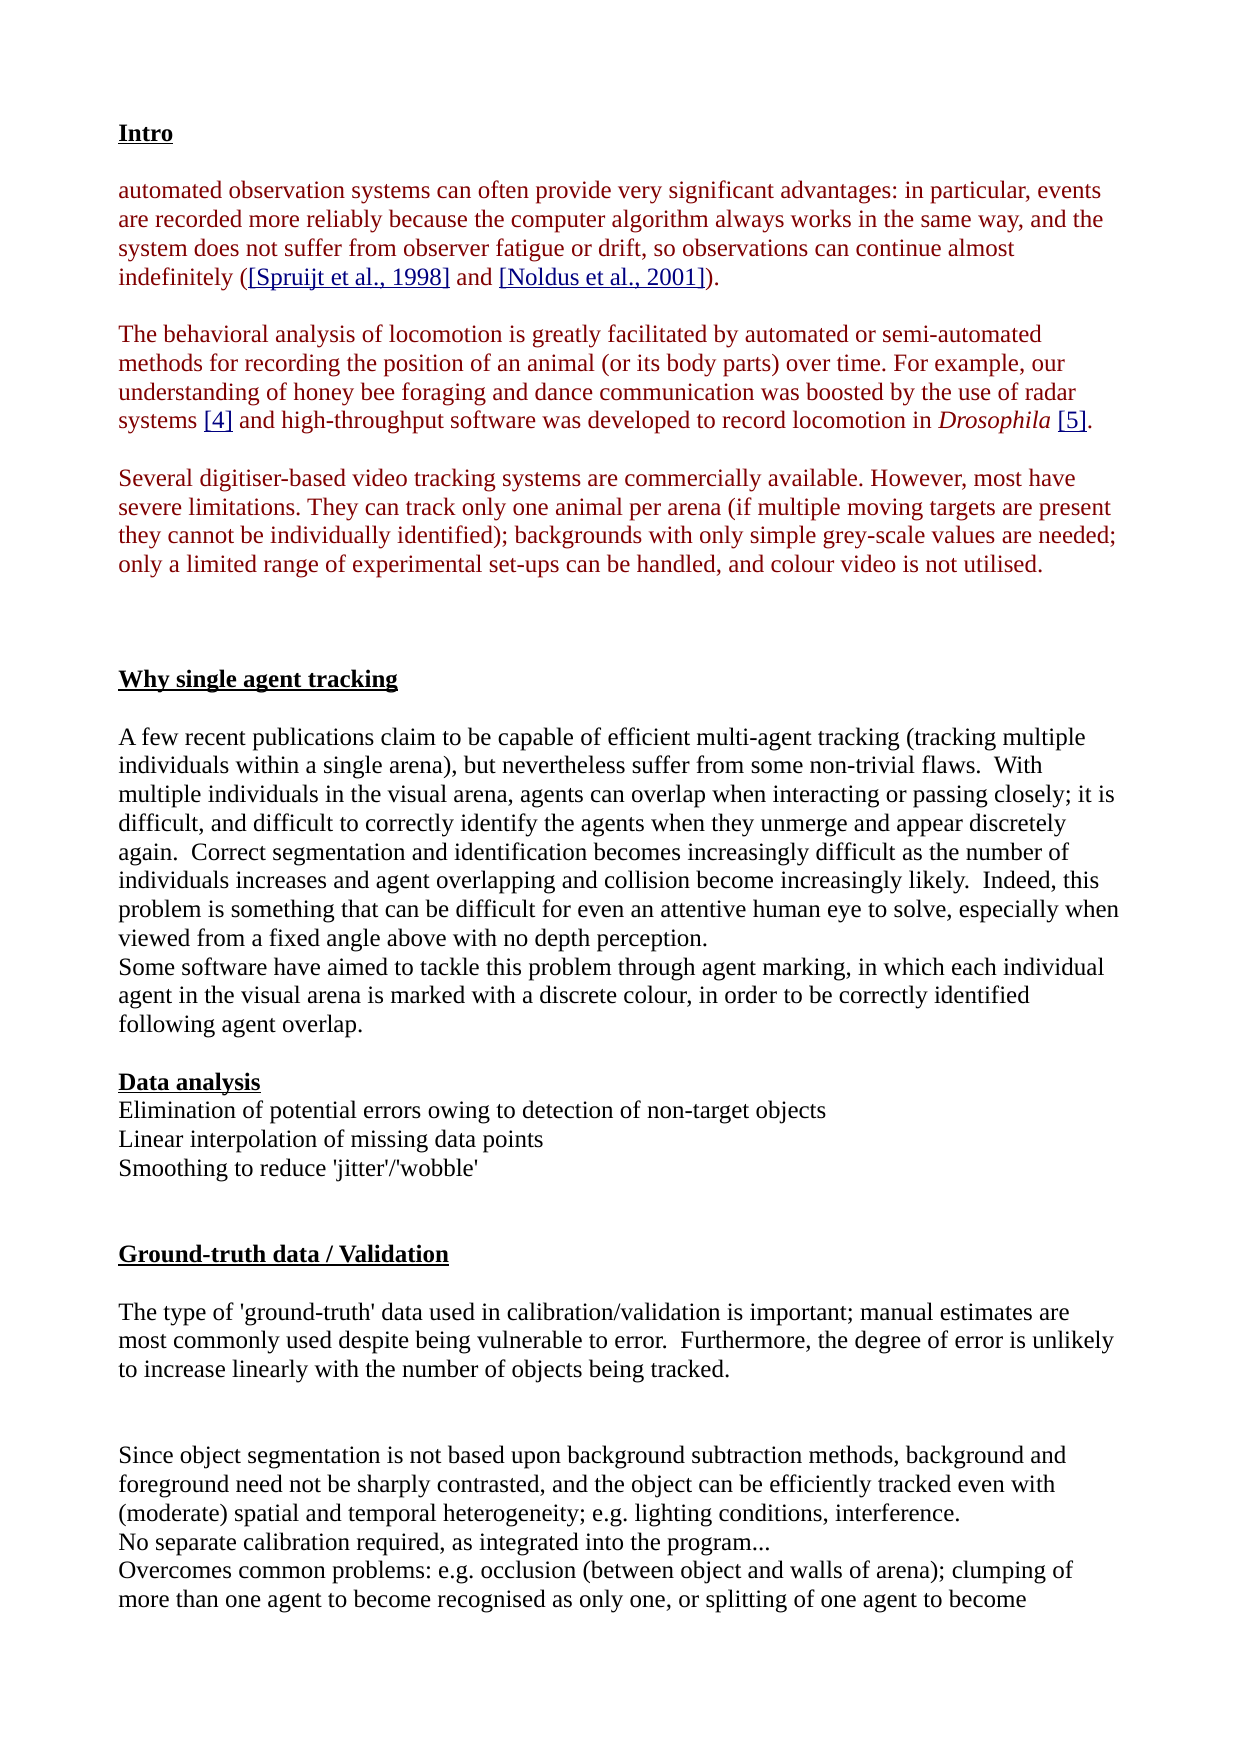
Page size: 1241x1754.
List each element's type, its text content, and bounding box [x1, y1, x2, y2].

text The type of 'ground-truth' data used in calibration/validation is important; manual estimates are most commonly used despite being vulnerable to error. Furthermore, the degree of error is unlikely to increase linearly with the number of objects being tracked. [118, 1297, 1122, 1383]
text Overcomes common problems: e.g. occlusion (between object and walls of arena); clumping of more than one agent to become recognised as only one, or splitting of one agent to become [118, 1556, 1122, 1613]
text Elimination of potential errors owing to detection of non-target objects [118, 1096, 1122, 1124]
text Ground-truth data / Validation [118, 1239, 1122, 1268]
text The behavioral analysis of locomotion is greatly facilitated by automated or semi-automated methods for recording the position of an animal (or its body parts) over time. For example, our understanding of honey bee foraging and dance communication was boosted by the use of radar systems [4] and high-throughput software was developed to record locomotion in Drosophila [5]. [118, 319, 1122, 434]
text No separate calibration required, as integrated into the program... [118, 1527, 1122, 1556]
text automated observation systems can often provide very significant advantages: in particular, events are recorded more reliably because the computer algorithm always works in the same way, and the system does not suffer from observer fatigue or drift, so observations can continue almost indefinitely ([Spruijt et al., 1998] and [Noldus et al., 2001]). [118, 176, 1122, 291]
text Intro [118, 118, 1122, 147]
text A few recent publications claim to be capable of efficient multi-agent tracking (tracking multiple individuals within a single arena), but nevertheless suffer from some non-trivial flaws. With multiple individuals in the visual arena, agents can overlap when interacting or passing closely; it is difficult, and difficult to correctly identify the agents when they unmerge and appear discretely again. Correct segmentation and identification becomes increasingly difficult as the number of individuals increases and agent overlapping and collision become increasingly likely. Indeed, this problem is something that can be difficult for even an attentive human eye to solve, especially when viewed from a fixed angle above with no depth perception. [118, 722, 1122, 952]
text Data analysis [118, 1067, 1122, 1096]
text Since object segmentation is not based upon background subtraction methods, background and foreground need not be sharply contrasted, and the object can be efficiently tracked even with (moderate) spatial and temporal heterogeneity; e.g. lighting conditions, interference. [118, 1441, 1122, 1527]
text Several digitiser-based video tracking systems are commercially available. However, most have severe limitations. They can track only one animal per arena (if multiple moving targets are present they cannot be individually identified); backgrounds with only simple grey-scale values are needed; only a limited range of experimental set-ups can be handled, and colour video is not utilised. [118, 463, 1122, 578]
text Some software have aimed to tackle this problem through agent marking, in which each individual agent in the visual arena is marked with a discrete colour, in order to be correctly identified following agent overlap. [118, 952, 1122, 1038]
text Why single agent tracking [118, 664, 1122, 693]
text Smoothing to reduce 'jitter'/'wobble' [118, 1153, 1122, 1182]
text Linear interpolation of missing data points [118, 1124, 1122, 1153]
